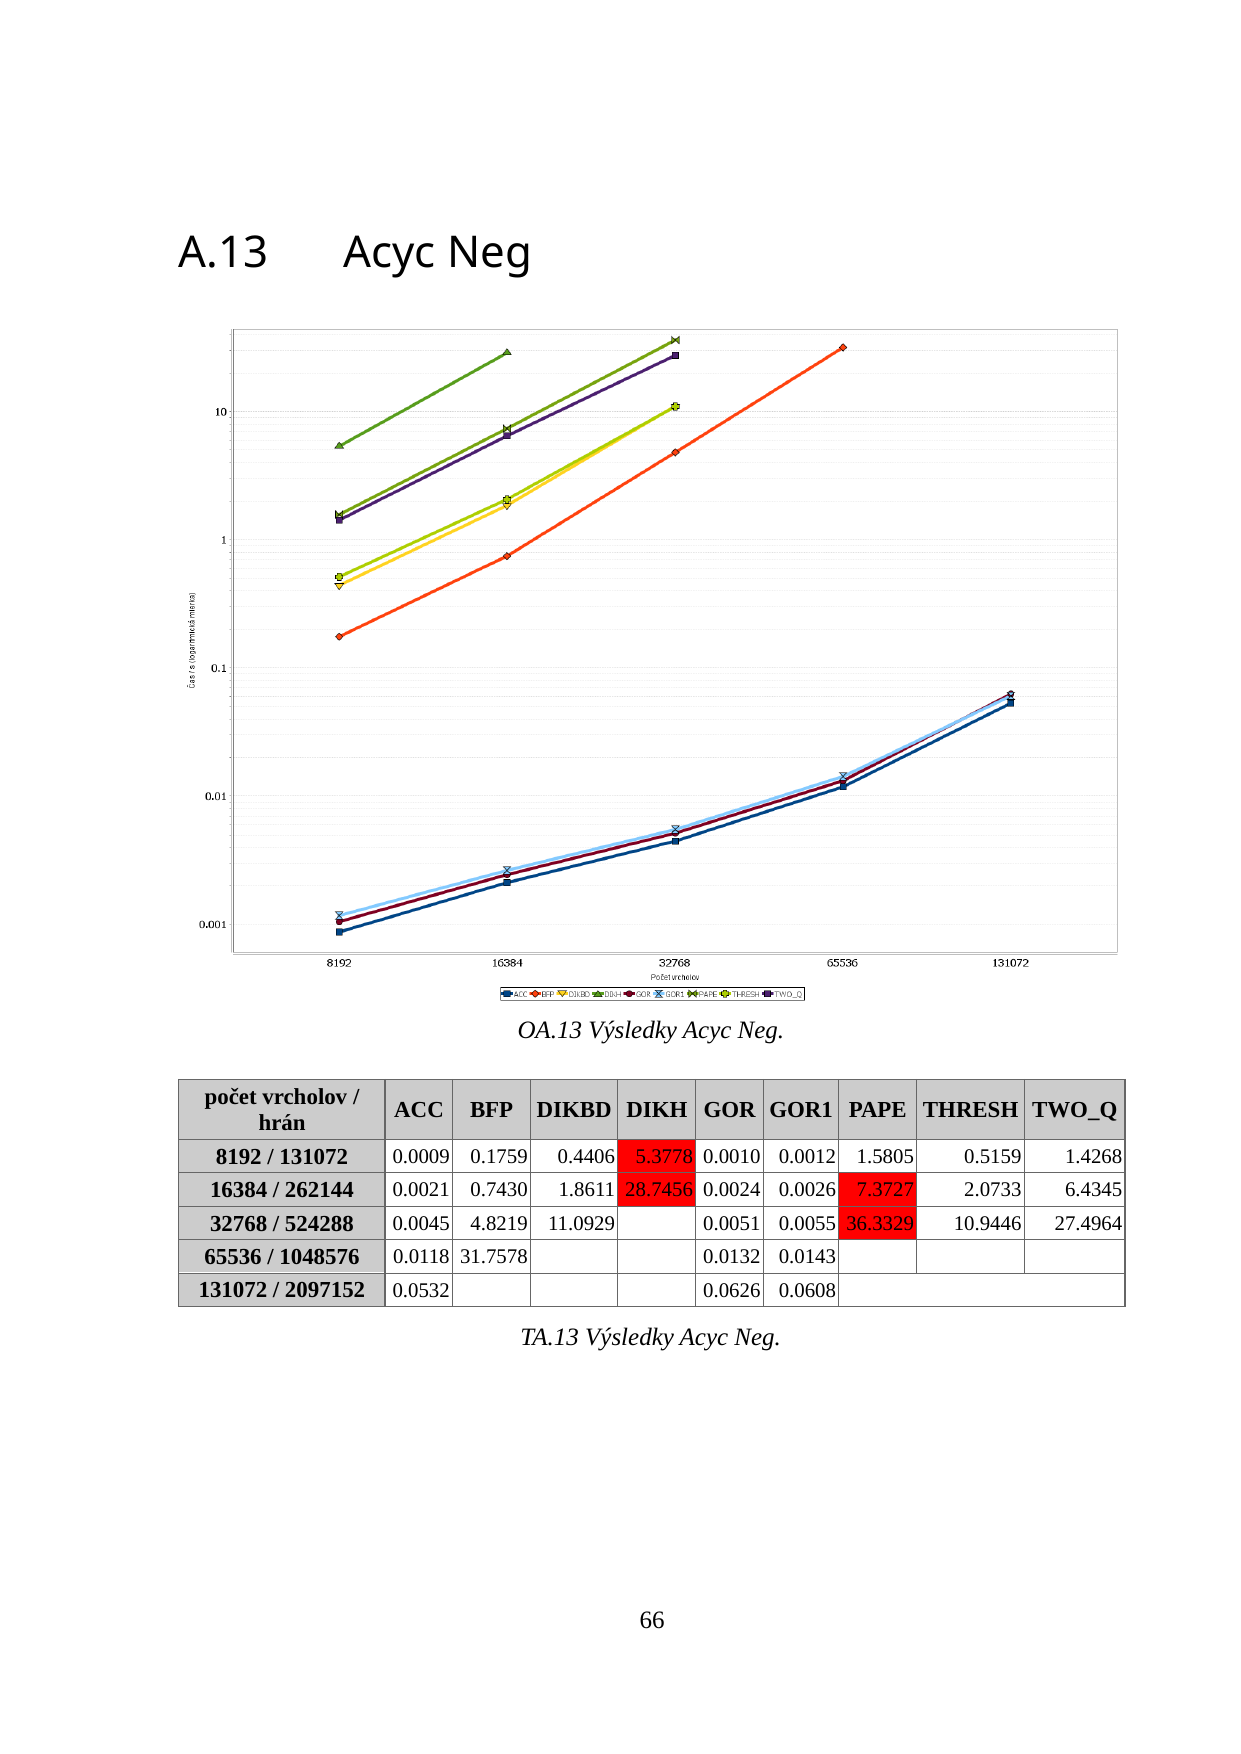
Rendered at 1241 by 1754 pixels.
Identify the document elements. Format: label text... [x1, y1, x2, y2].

table_cell 2.0733 [917, 1173, 1024, 1206]
table_cell [839, 1240, 916, 1272]
table_cell 0.0055 [764, 1207, 838, 1239]
table_cell 0.0026 [764, 1173, 838, 1206]
table_cell 0.0143 [764, 1240, 838, 1272]
table_cell 0.0010 [696, 1140, 763, 1172]
table_cell 4.8219 [453, 1207, 530, 1239]
picture [180, 325, 1124, 1001]
subtitle Acyc Neg [178, 221, 1125, 280]
table_cell [1025, 1240, 1124, 1272]
table_cell 0.0118 [386, 1240, 452, 1272]
table_cell 0.7430 [453, 1173, 530, 1206]
table_header ACC [386, 1080, 452, 1139]
table_cell 0.0009 [386, 1140, 452, 1172]
table_cell 7.3727 [839, 1173, 916, 1206]
table_cell 1.5805 [839, 1140, 916, 1172]
table_cell 0.0532 [386, 1274, 452, 1306]
table_cell 32768 / 524288 [179, 1207, 384, 1239]
table_header počet vrcholov / hrán [179, 1080, 384, 1139]
table_cell 10.9446 [917, 1207, 1024, 1239]
table_header PAPE [839, 1080, 916, 1139]
table_header GOR1 [764, 1080, 838, 1139]
table_header BFP [453, 1080, 530, 1139]
table_cell 5.3778 [618, 1140, 695, 1172]
table_cell 0.5159 [917, 1140, 1024, 1172]
table_cell 0.0051 [696, 1207, 763, 1239]
table_cell 28.7456 [618, 1173, 695, 1206]
table_header TWO_Q [1025, 1080, 1124, 1139]
table_cell 27.4964 [1025, 1207, 1124, 1239]
table_cell 0.0021 [386, 1173, 452, 1206]
table_cell [453, 1274, 530, 1306]
table_cell 16384 / 262144 [179, 1173, 384, 1206]
table_cell [917, 1240, 1024, 1272]
table_cell [839, 1274, 1124, 1306]
table_header THRESH [917, 1080, 1024, 1139]
table_cell 65536 / 1048576 [179, 1240, 384, 1272]
table_cell 6.4345 [1025, 1173, 1124, 1206]
table_cell 0.0024 [696, 1173, 763, 1206]
table_cell [618, 1274, 695, 1306]
table_cell 131072 / 2097152 [179, 1274, 384, 1306]
table_cell 0.0608 [764, 1274, 838, 1306]
table_cell 0.1759 [453, 1140, 530, 1172]
table_cell 31.7578 [453, 1240, 530, 1272]
table_header DIKH [618, 1080, 695, 1139]
table_cell 36.3329 [839, 1207, 916, 1239]
table_cell 8192 / 131072 [179, 1140, 384, 1172]
table_cell 0.0626 [696, 1274, 763, 1306]
table_cell [531, 1240, 617, 1272]
table_cell [618, 1240, 695, 1272]
table_cell [531, 1274, 617, 1306]
text TA.13 Výsledky Acyc Neg. [178, 1322, 1125, 1351]
table_cell 11.0929 [531, 1207, 617, 1239]
table_header DIKBD [531, 1080, 617, 1139]
table_cell 0.0045 [386, 1207, 452, 1239]
table_cell [618, 1207, 695, 1239]
table_cell 1.4268 [1025, 1140, 1124, 1172]
table_cell 1.8611 [531, 1173, 617, 1206]
table_header GOR [696, 1080, 763, 1139]
text OA.13 Výsledky Acyc Neg. [178, 295, 1125, 1044]
table_cell 0.0132 [696, 1240, 763, 1272]
table_cell 0.4406 [531, 1140, 617, 1172]
table_cell 0.0012 [764, 1140, 838, 1172]
